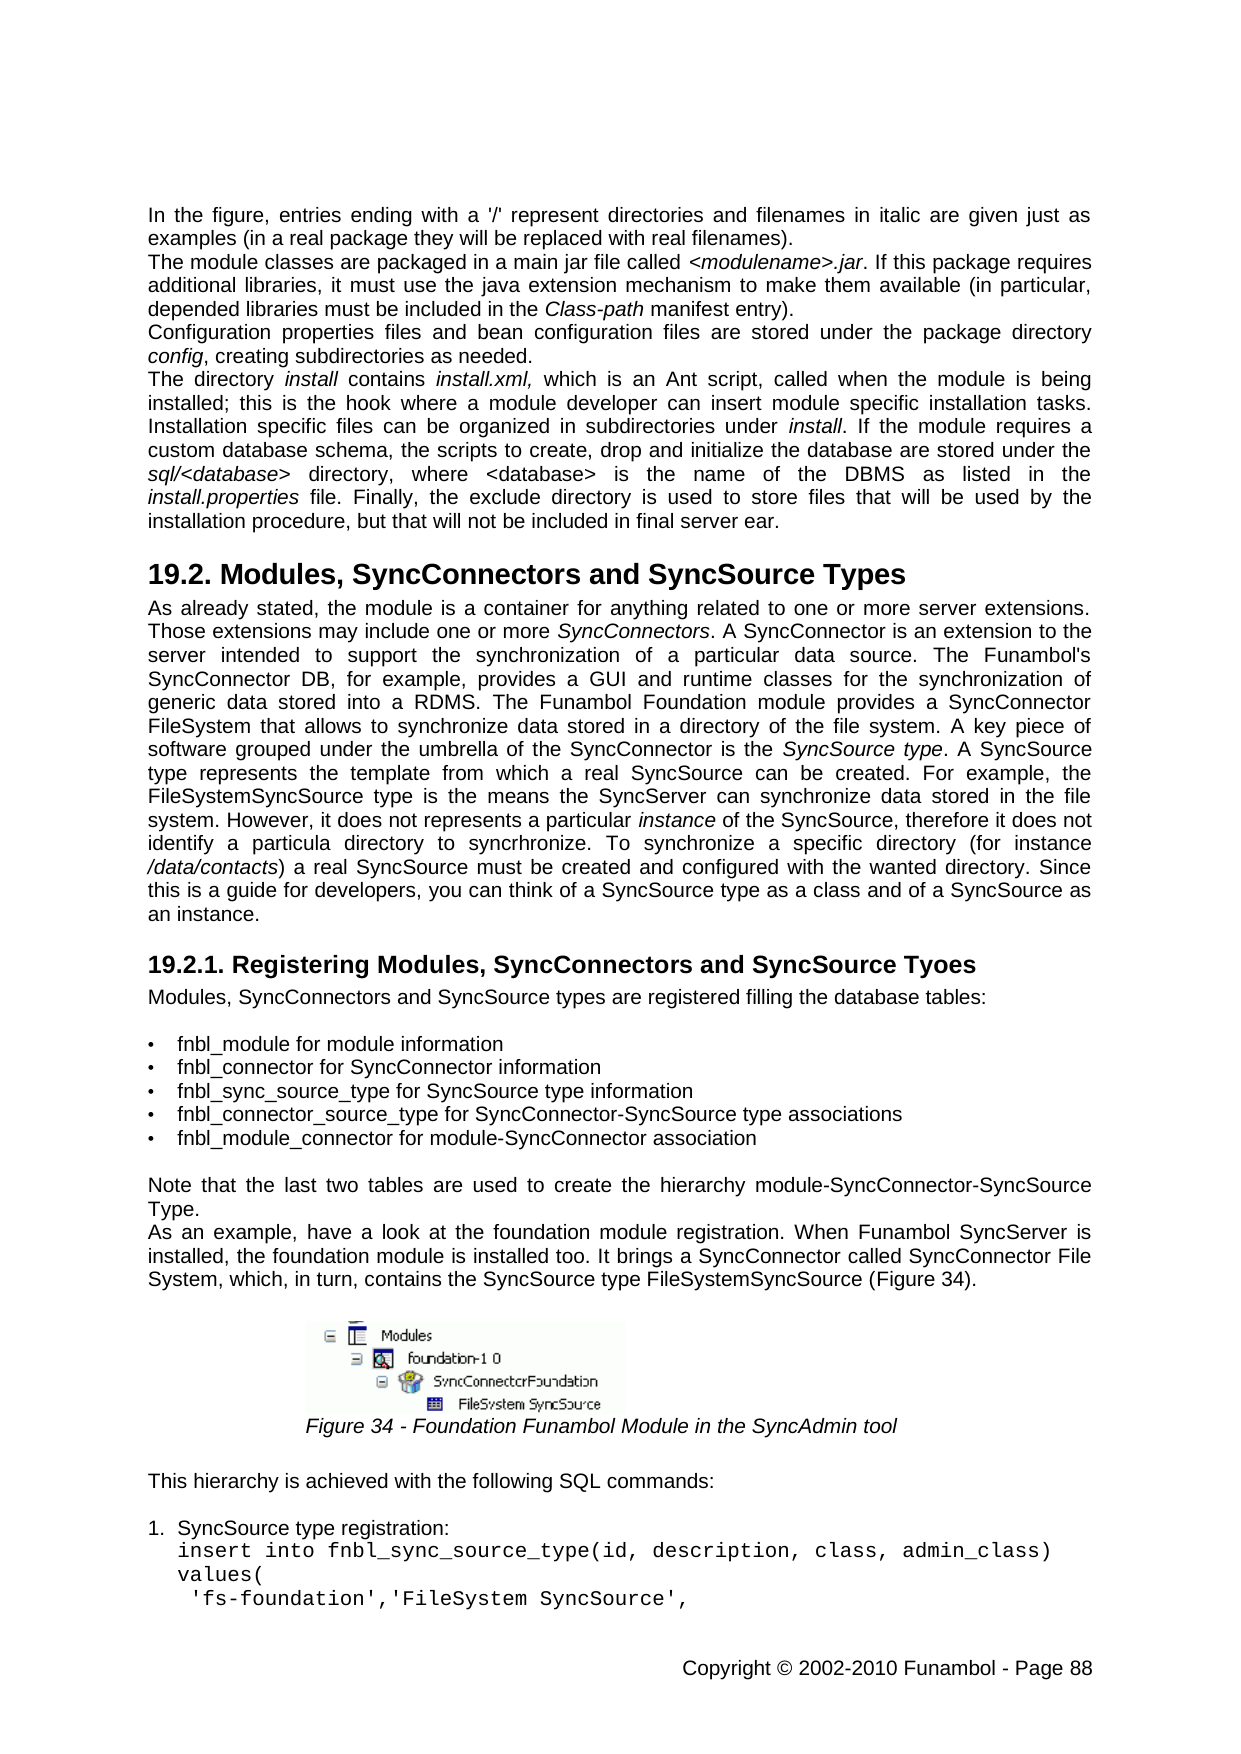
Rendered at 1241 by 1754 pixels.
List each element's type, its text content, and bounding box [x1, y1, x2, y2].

subtitle Modules, SyncConnectors and SyncSource Types [148, 558, 1092, 590]
picture [305, 1321, 627, 1415]
text Note that the last two tables are used to create the hierarchy module-SyncConnector-SyncSource Type. [148, 1173, 1092, 1221]
text As an example, have a look at the foundation module registration. When Funambol SyncServer is installed, the foundation module is installed too. It brings a SyncConnector called SyncConnector File System, which, in turn, contains the SyncSource type FileSystemSyncSource (Figure 34). [148, 1221, 1092, 1291]
text As already stated, the module is a container for anything related to one or more server extensions. Those extensions may include one or more SyncConnectors. A SyncConnector is an extension to the server intended to support the synchronization of a particular data source. The Funambol's SyncConnector DB, for example, provides a GUI and runtime classes for the synchronization of generic data stored into a RDMS. The Funambol Foundation module provides a SyncConnector FileSystem that allows to synchronize data stored in a directory of the file system. A key piece of software grouped under the umbrella of the SyncConnector is the SyncSource type. A SyncSource type represents the template from which a real SyncSource can be created. For example, the FileSystemSyncSource type is the means the SyncServer can synchronize data stored in the file system. However, it does not represents a particular instance of the SyncSource, therefore it does not identify a particula directory to syncrhronize. To synchronize a specific directory (for instance /data/contacts) a real SyncSource must be created and configured with the wanted directory. Since this is a guide for developers, you can think of a SyncSource type as a class and of a SyncSource as an instance. [148, 596, 1092, 926]
text Figure 34 - Foundation Funambol Module in the SyncAdmin tool [305, 1334, 935, 1438]
text Configuration properties files and bean configuration files are stored under the package directory config, creating subdirectories as needed. [148, 321, 1092, 368]
list fnbl_sync_source_type for SyncSource type information [148, 1079, 1092, 1103]
list fnbl_connector for SyncConnector information [148, 1056, 1092, 1079]
text Modules, SyncConnectors and SyncSource types are registered filling the database tables: [148, 985, 1092, 1009]
subtitle Registering Modules, SyncConnectors and SyncSource Tyoes [148, 951, 1092, 979]
list SyncSource type registration: insert into fnbl_sync_source_type(id, description, class, admin_class) values( 'fs-foundation','FileSystem SyncSource', [148, 1517, 1092, 1612]
text The directory install contains install.xml, which is an Ant script, called when the module is being installed; this is the hook where a module developer can insert module specific installation tasks. Installation specific files can be organized in subdirectories under install. If the module requires a custom database schema, the scripts to create, drop and initialize the database are stored under the sql/<database> directory, where <database> is the name of the DBMS as listed in the install.properties file. Finally, the exclude directory is used to store files that will be used by the installation procedure, but that will not be included in final server ear. [148, 368, 1092, 533]
list fnbl_module for module information [148, 1032, 1092, 1056]
list fnbl_connector_source_type for SyncConnector-SyncSource type associations [148, 1103, 1092, 1126]
text In the figure, entries ending with a '/' represent directories and filenames in italic are given just as examples (in a real package they will be replaced with real filenames). [148, 203, 1092, 250]
text This hierarchy is achieved with the following SQL commands: [148, 1291, 1092, 1493]
list fnbl_module_connector for module-SyncConnector association [148, 1126, 1092, 1150]
text The module classes are packaged in a main jar file called <modulename>.jar. If this package requires additional libraries, it must use the java extension mechanism to make them available (in particular, depended libraries must be included in the Class-path manifest entry). [148, 250, 1092, 321]
